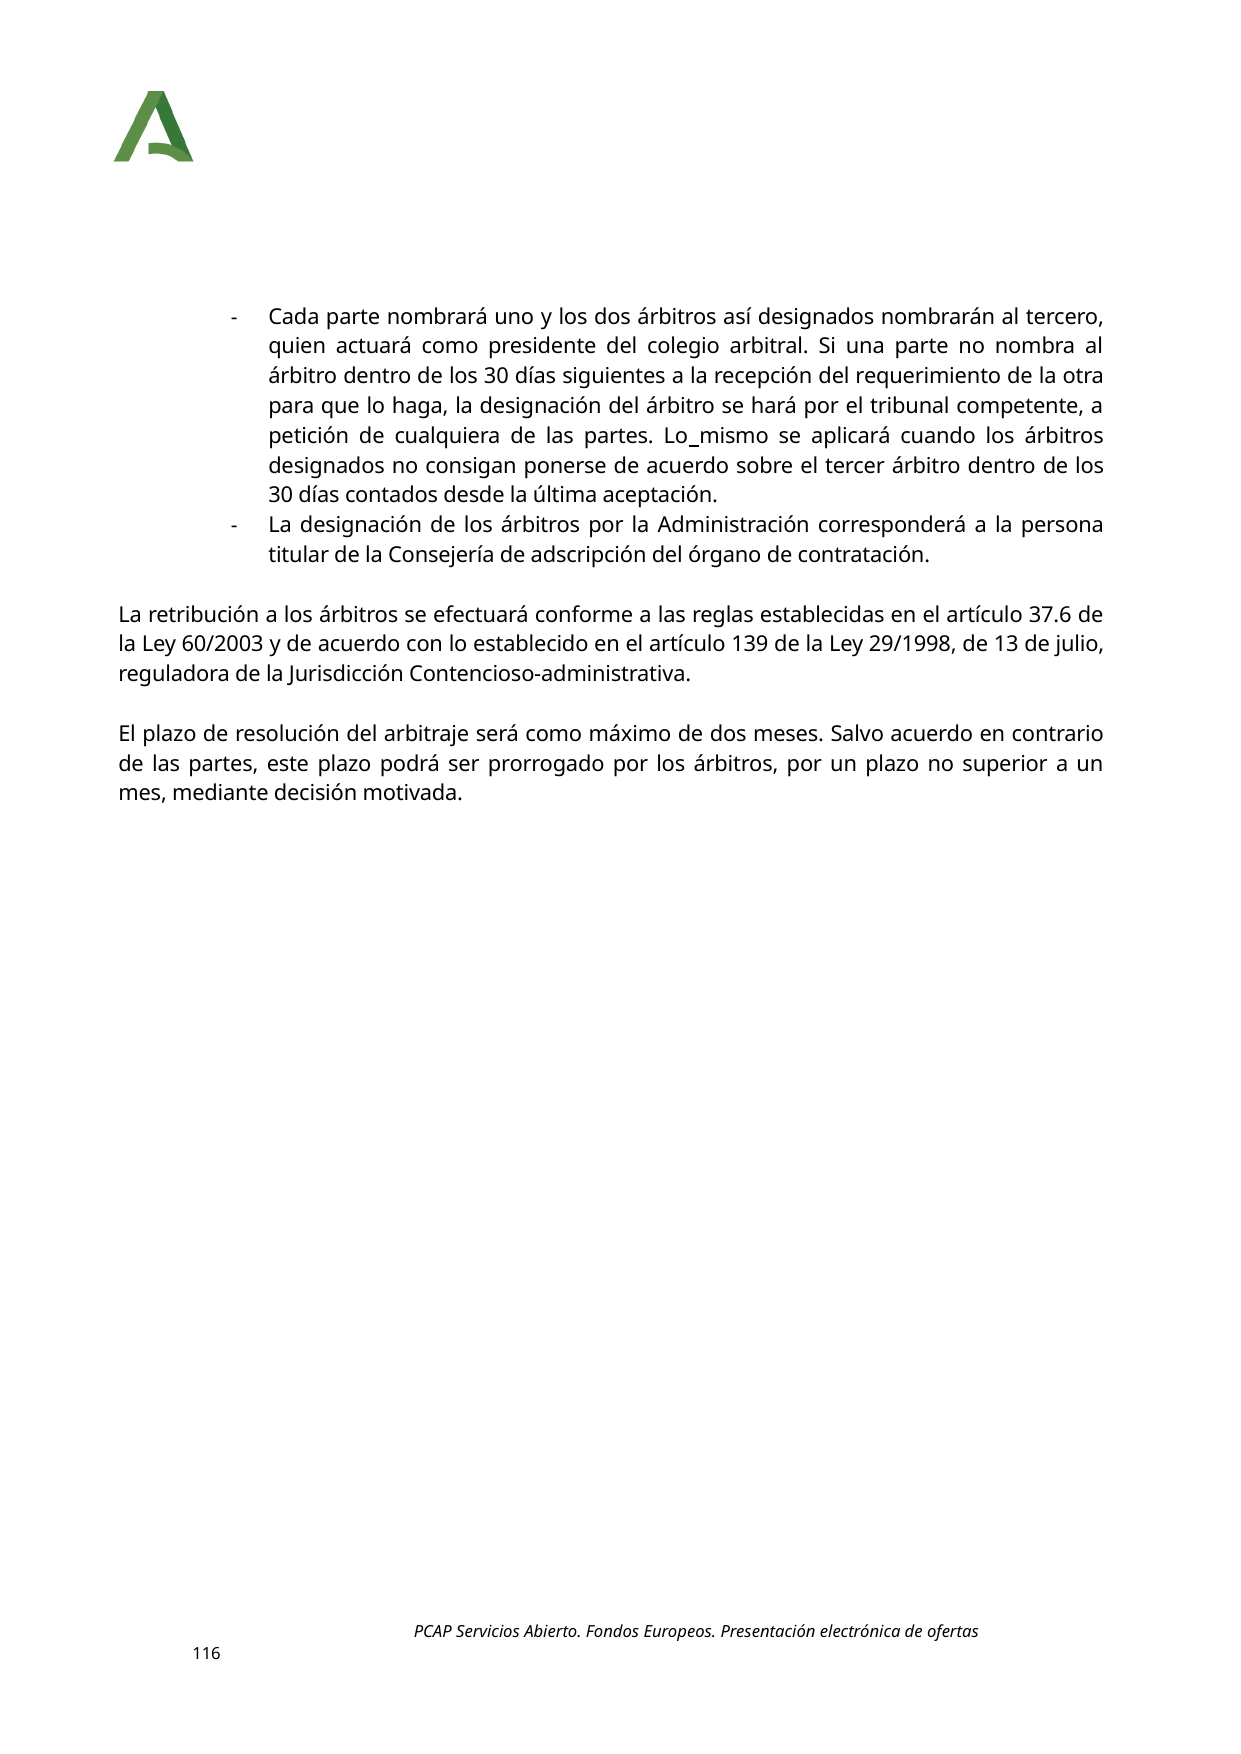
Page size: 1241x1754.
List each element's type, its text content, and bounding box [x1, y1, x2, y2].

list Cada parte nombrará uno y los dos árbitros así designados nombrarán al tercero, quien actuará como presidente del colegio arbitral. Si una parte no nombra al árbitro dentro de los 30 días siguientes a la recepción del requerimiento de la otra para que lo haga, la designación del árbitro se hará por el tribunal competente, a petición de cualquiera de las partes. Lo mismo se aplicará cuando los árbitros designados no consigan ponerse de acuerdo sobre el tercer árbitro dentro de los 30 días contados desde la última aceptación. [231, 301, 1104, 509]
list La designación de los árbitros por la Administración corresponderá a la persona titular de la Consejería de adscripción del órgano de contratación. [231, 509, 1104, 569]
text El plazo de resolución del arbitraje será como máximo de dos meses. Salvo acuerdo en contrario de las partes, este plazo podrá ser prorrogado por los árbitros, por un plazo no superior a un mes, mediante decisión motivada. [118, 718, 1104, 807]
text La retribución a los árbitros se efectuará conforme a las reglas establecidas en el artículo 37.6 de la Ley 60/2003 y de acuerdo con lo establecido en el artículo 139 de la Ley 29/1998, de 13 de julio, reguladora de la Jurisdicción Contencioso-administrativa. [118, 598, 1104, 688]
picture [109, 86, 198, 166]
